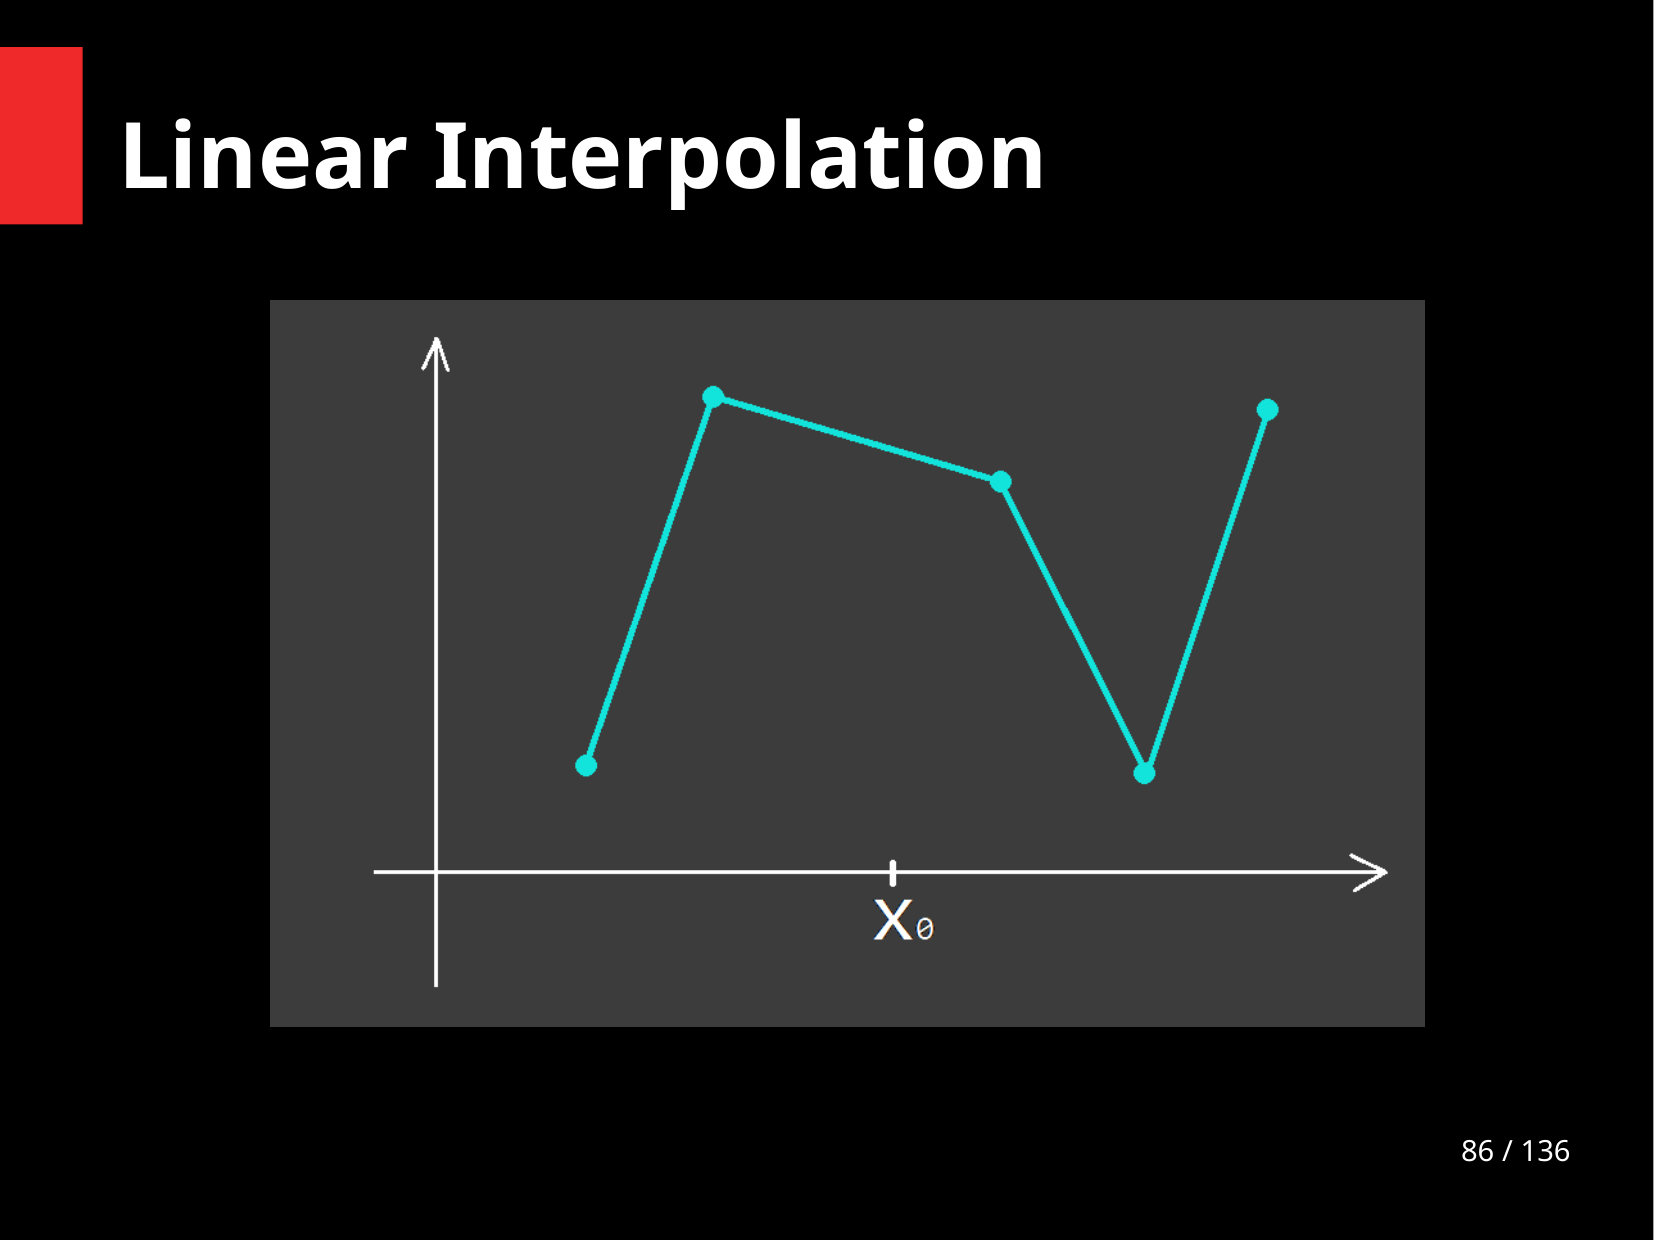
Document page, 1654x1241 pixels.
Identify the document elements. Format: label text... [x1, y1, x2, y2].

title Linear Interpolation [118, 49, 1571, 257]
picture [270, 300, 1425, 1027]
